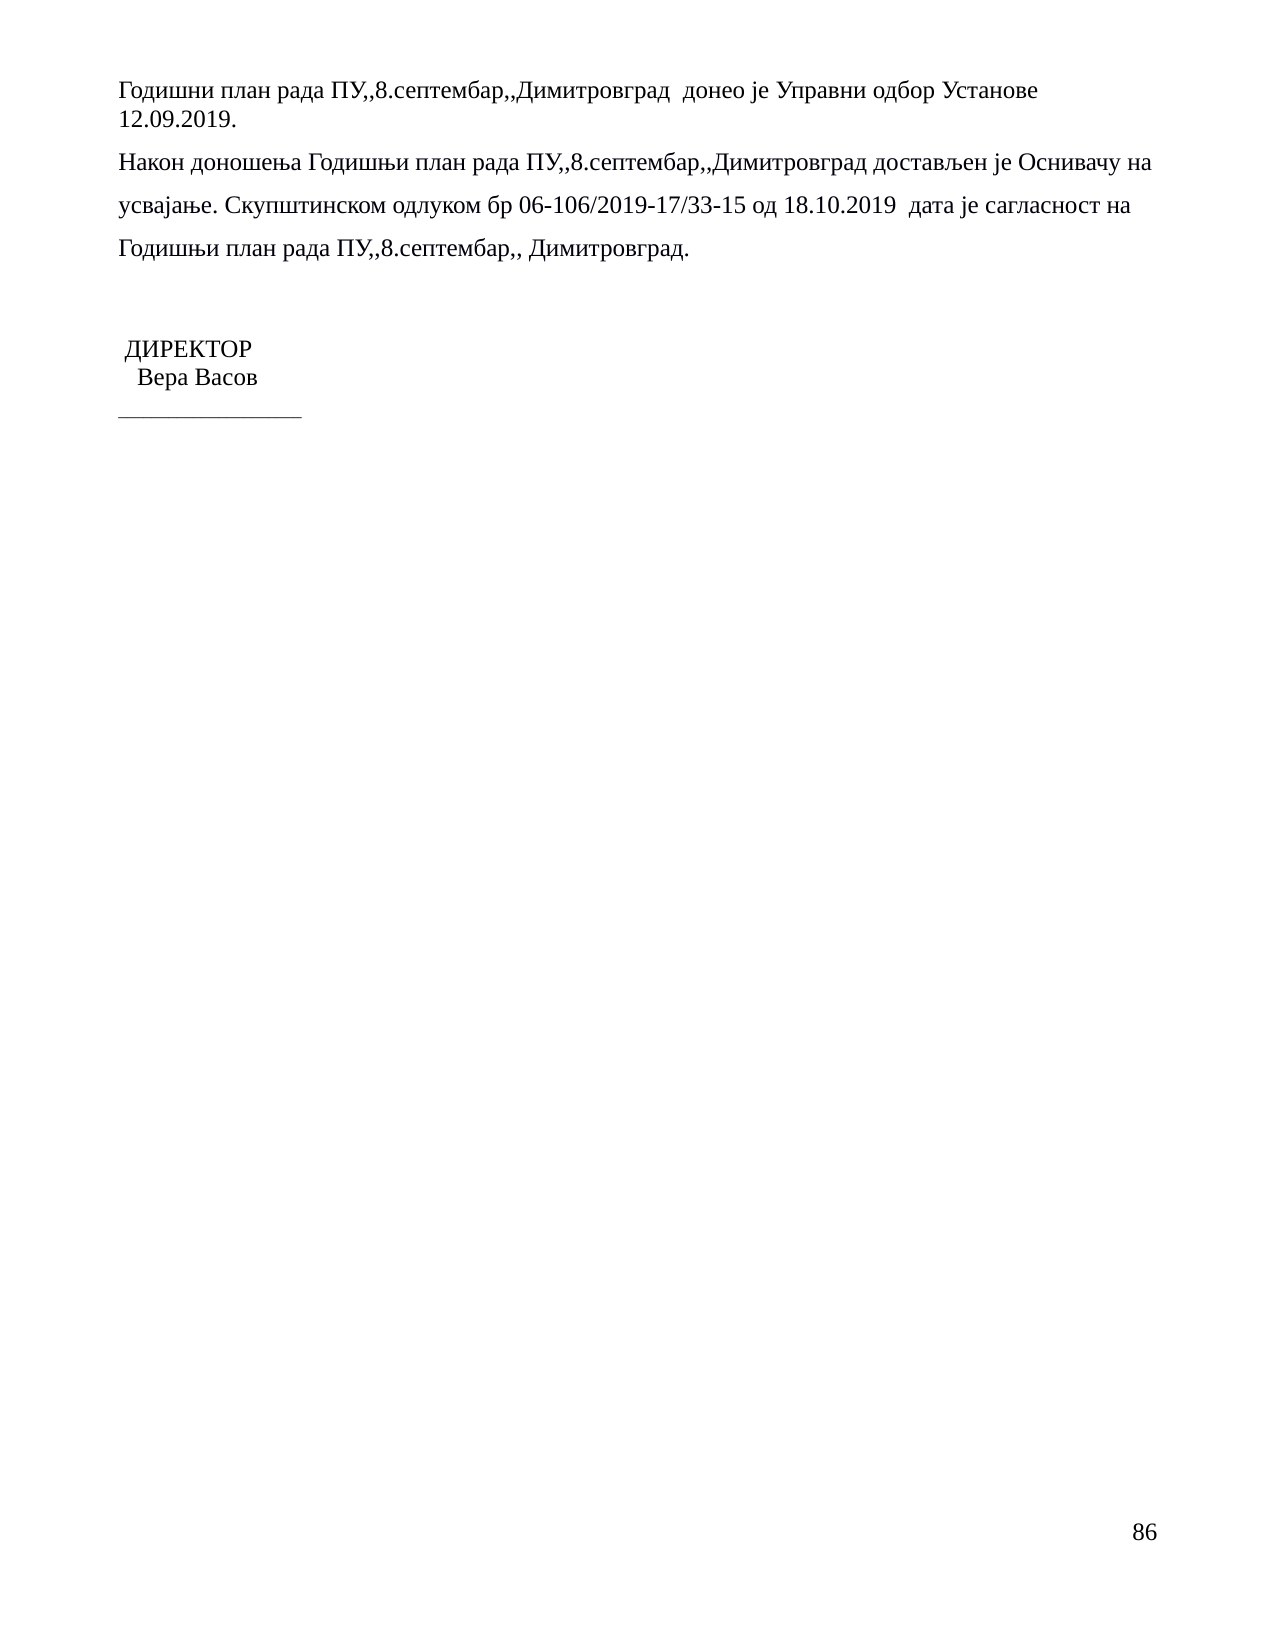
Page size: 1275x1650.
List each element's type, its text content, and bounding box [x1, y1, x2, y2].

text Вера Васов [118, 362, 1157, 391]
text Годишни план рада ПУ,,8.септембар,,Димитровград донео је Управни одбор Установе 12.09.2019. [118, 75, 1157, 132]
text ДИРЕКТОР [118, 334, 1157, 362]
text Након доношења Годишњи план рада ПУ,,8.септембар,,Димитровград достављен је Оснивачу на усвајање. Скупштинском одлуком бр 06-106/2019-17/33-15 од 18.10.2019 дата је сагласност на Годишњи план рада ПУ,,8.септембар,, Димитровград. [118, 132, 1157, 262]
text ______________________ [118, 391, 1157, 420]
